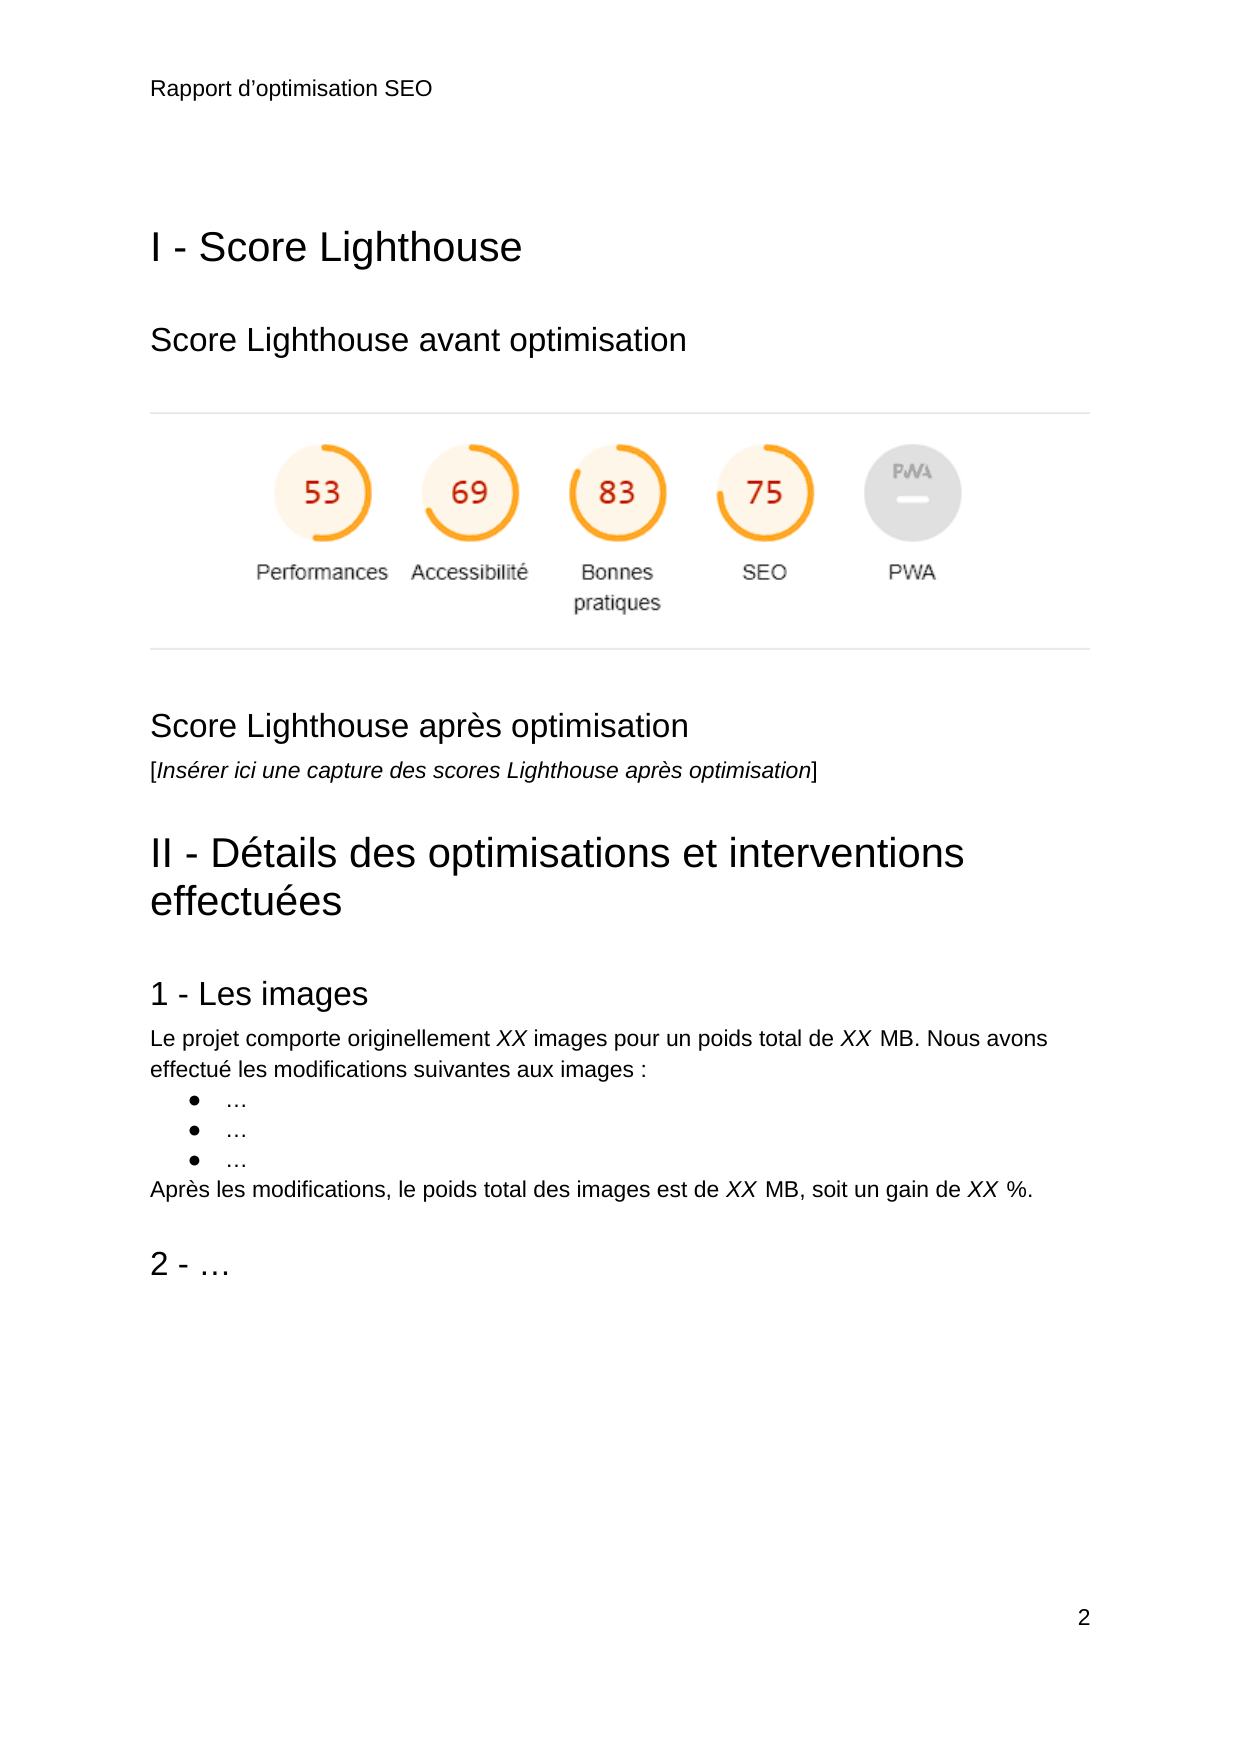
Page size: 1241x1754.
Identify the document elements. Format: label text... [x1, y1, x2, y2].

text Le projet comporte originellement XX images pour un poids total de XX MB. Nous avons effectué les modifications suivantes aux images : [150, 1025, 1090, 1082]
list … [187, 1116, 1090, 1142]
list … [187, 1146, 1090, 1173]
subtitle Score Lighthouse avant optimisation [150, 320, 1090, 358]
subtitle Score Lighthouse après optimisation [150, 706, 1090, 744]
text [Insérer ici une capture des scores Lighthouse après optimisation] [150, 757, 1090, 783]
subtitle II - Détails des optimisations et interventions effectuées [150, 829, 1090, 924]
subtitle 2 - … [150, 1244, 1090, 1283]
text Après les modifications, le poids total des images est de XX MB, soit un gain de XX %. [150, 1176, 1090, 1203]
subtitle 1 - Les images [150, 974, 1090, 1013]
list … [187, 1086, 1090, 1112]
subtitle I - Score Lighthouse [150, 222, 1090, 270]
